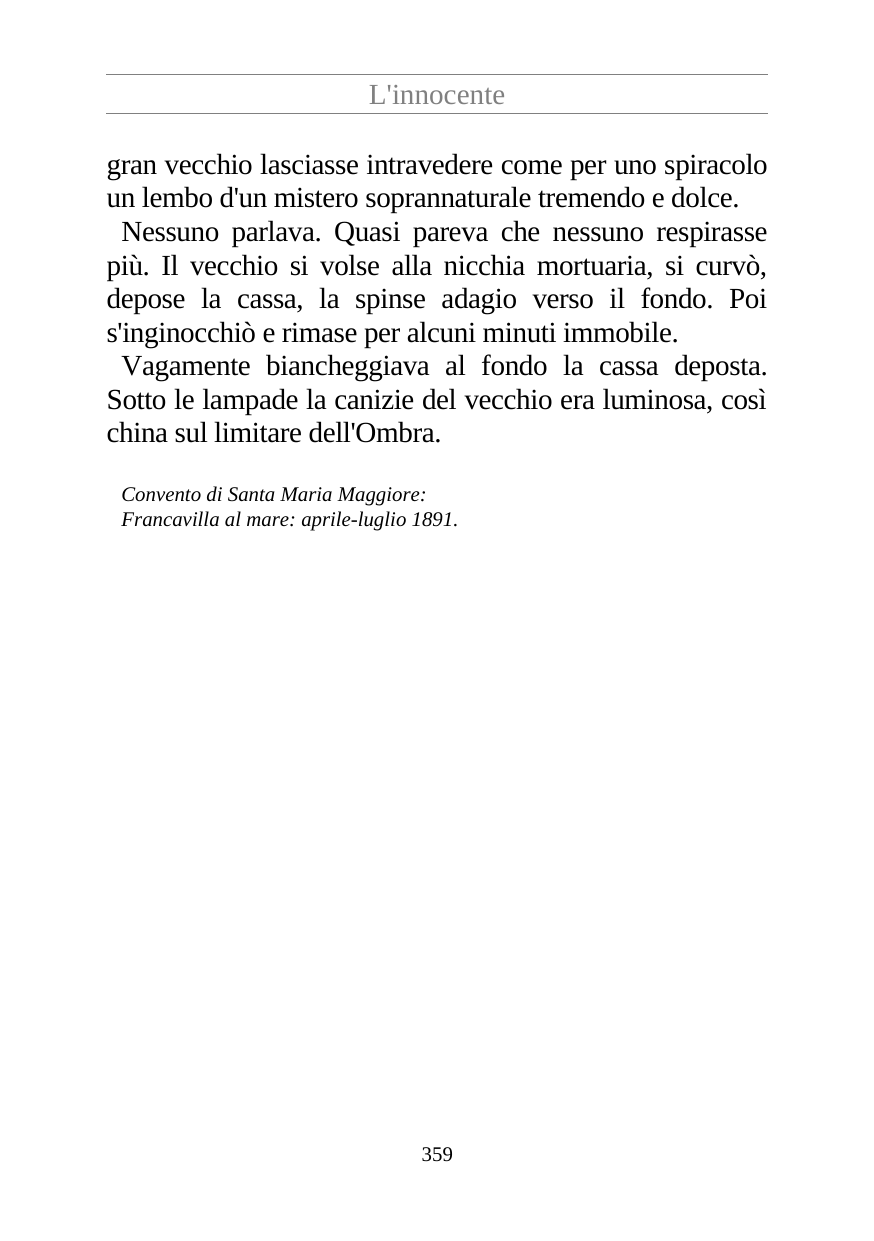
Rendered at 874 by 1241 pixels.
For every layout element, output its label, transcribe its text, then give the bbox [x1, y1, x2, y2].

text Vagamente biancheggiava al fondo la cassa deposta. Sotto le lampade la canizie del vecchio era luminosa, così china sul limitare dell'Ombra. [106, 348, 768, 449]
text Nessuno parlava. Quasi pareva che nessuno respirasse più. Il vecchio si volse alla nicchia mortuaria, si curvò, depose la cassa, la spinse adagio verso il fondo. Poi s'inginocchiò e rimase per alcuni minuti immobile. [106, 214, 768, 348]
text Convento di Santa Maria Maggiore: [106, 482, 768, 506]
text Francavilla al mare: aprile-luglio 1891. [106, 506, 768, 531]
text gran vecchio lasciasse intravedere come per uno spiracolo un lembo d'un mistero soprannaturale tremendo e dolce. [106, 147, 768, 214]
